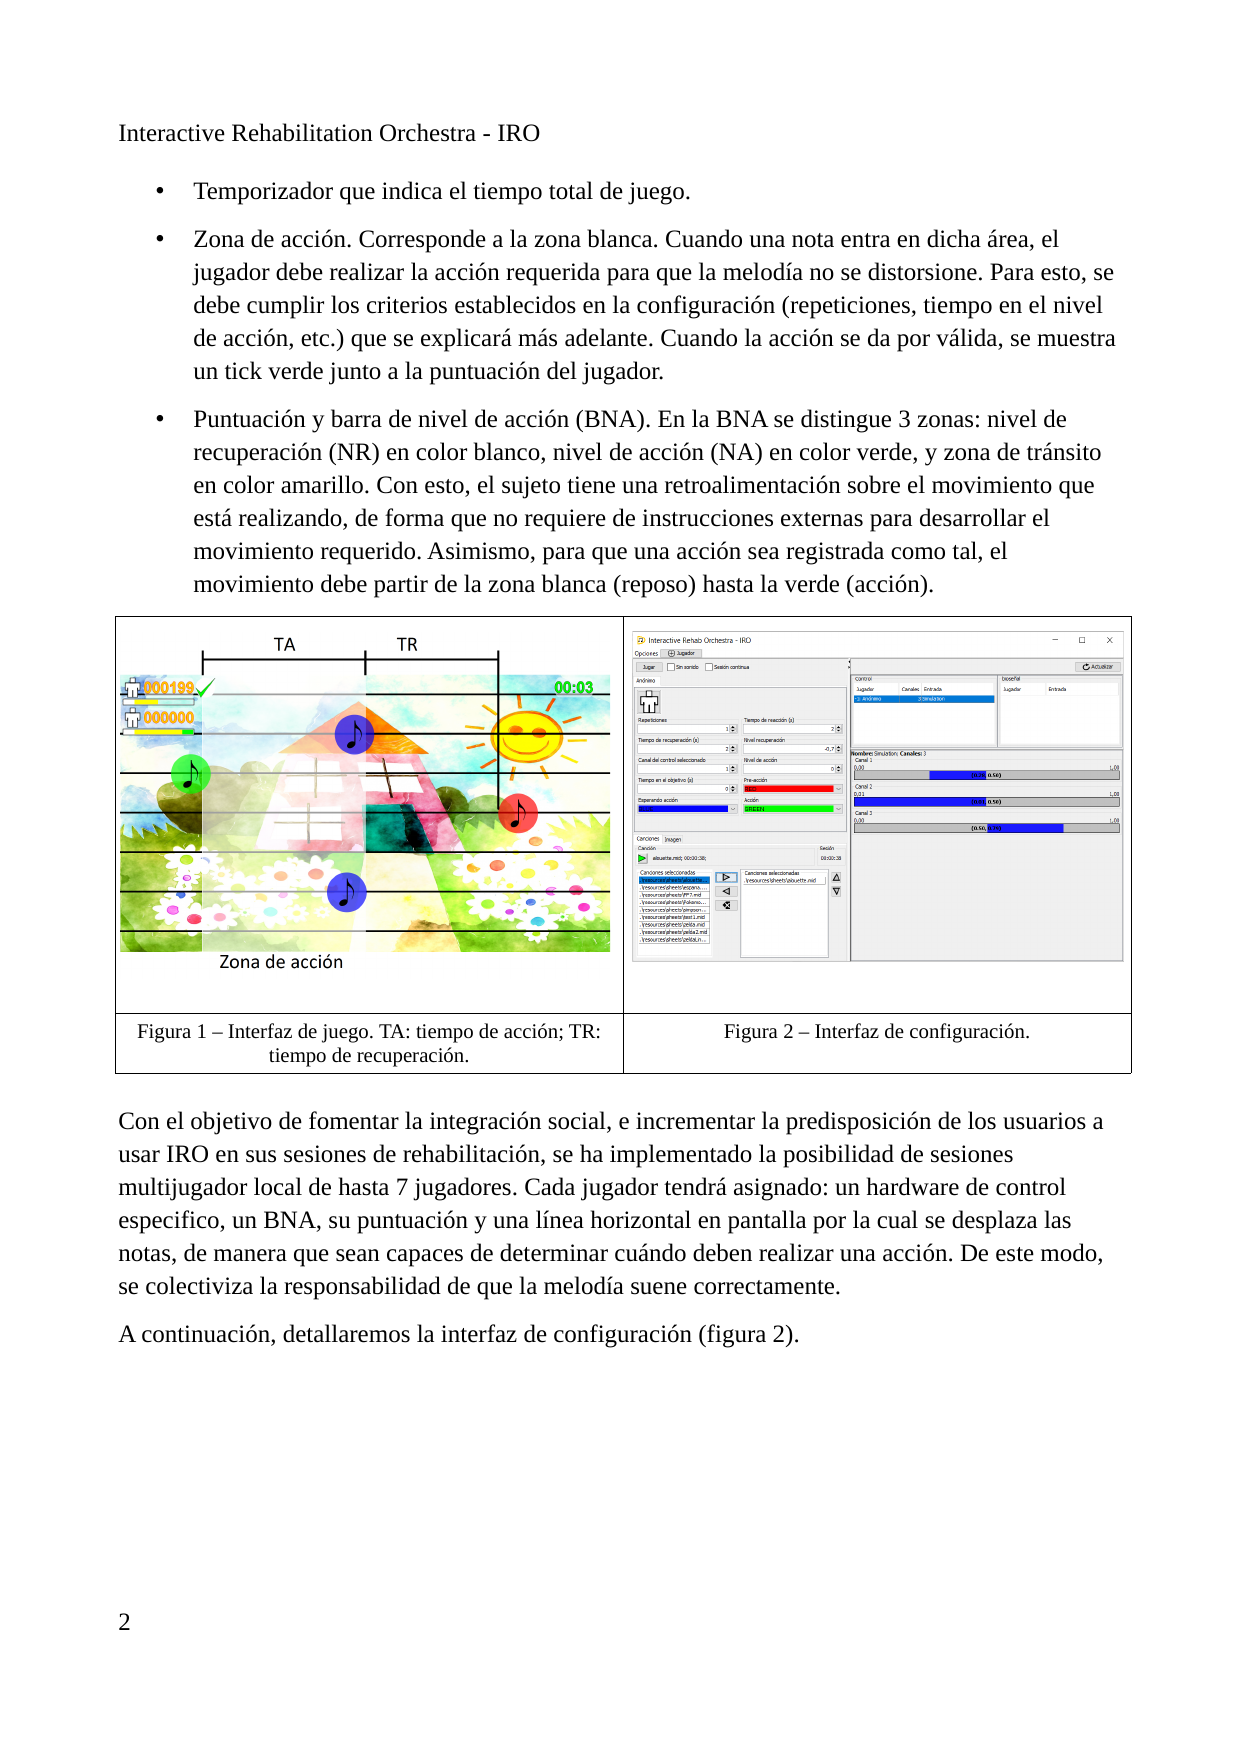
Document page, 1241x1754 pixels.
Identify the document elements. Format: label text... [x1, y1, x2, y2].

table_header [116, 617, 623, 1013]
picture [632, 631, 1124, 962]
text A continuación, detallaremos la interfaz de configuración (figura 2). [118, 1319, 1122, 1347]
text Con el objetivo de fomentar la integración social, e incrementar la predisposición de los usuarios a usar IRO en sus sesiones de rehabilitación, se ha implementado la posibilidad de sesiones multijugador local de hasta 7 jugadores. Cada jugador tendrá asignado: un hardware de control especifico, un BNA, su puntuación y una línea horizontal en pantalla por la cual se desplaza las notas, de manera que sean capaces de determinar cuándo deben realizar una acción. De este modo, se colectiviza la responsabilidad de que la melodía suene correctamente. [118, 1074, 1122, 1300]
picture [120, 632, 611, 979]
list Puntuación y barra de nivel de acción (BNA). En la BNA se distingue 3 zonas: nivel de recuperación (NR) en color blanco, nivel de acción (NA) en color verde, y zona de tránsito en color amarillo. Con esto, el sujeto tiene una retroalimentación sobre el movimiento que está realizando, de forma que no requiere de instrucciones externas para desarrollar el movimiento requerido. Asimismo, para que una acción sea registrada como tal, el movimiento debe partir de la zona blanca (reposo) hasta la verde (acción). [156, 404, 1122, 597]
list Zona de acción. Corresponde a la zona blanca. Cuando una nota entra en dicha área, el jugador debe realizar la acción requerida para que la melodía no se distorsione. Para esto, se debe cumplir los criterios establecidos en la configuración (repeticiones, tiempo en el nivel de acción, etc.) que se explicará más adelante. Cuando la acción se da por válida, se muestra un tick verde junto a la puntuación del jugador. [156, 224, 1122, 385]
table_cell Figura 1 – Interfaz de juego. TA: tiempo de acción; TR: tiempo de recuperación. [116, 1014, 623, 1073]
table_header [624, 617, 1131, 1013]
list Temporizador que indica el tiempo total de juego. [156, 176, 1122, 205]
table_cell Figura 2 – Interfaz de configuración. [624, 1014, 1131, 1073]
